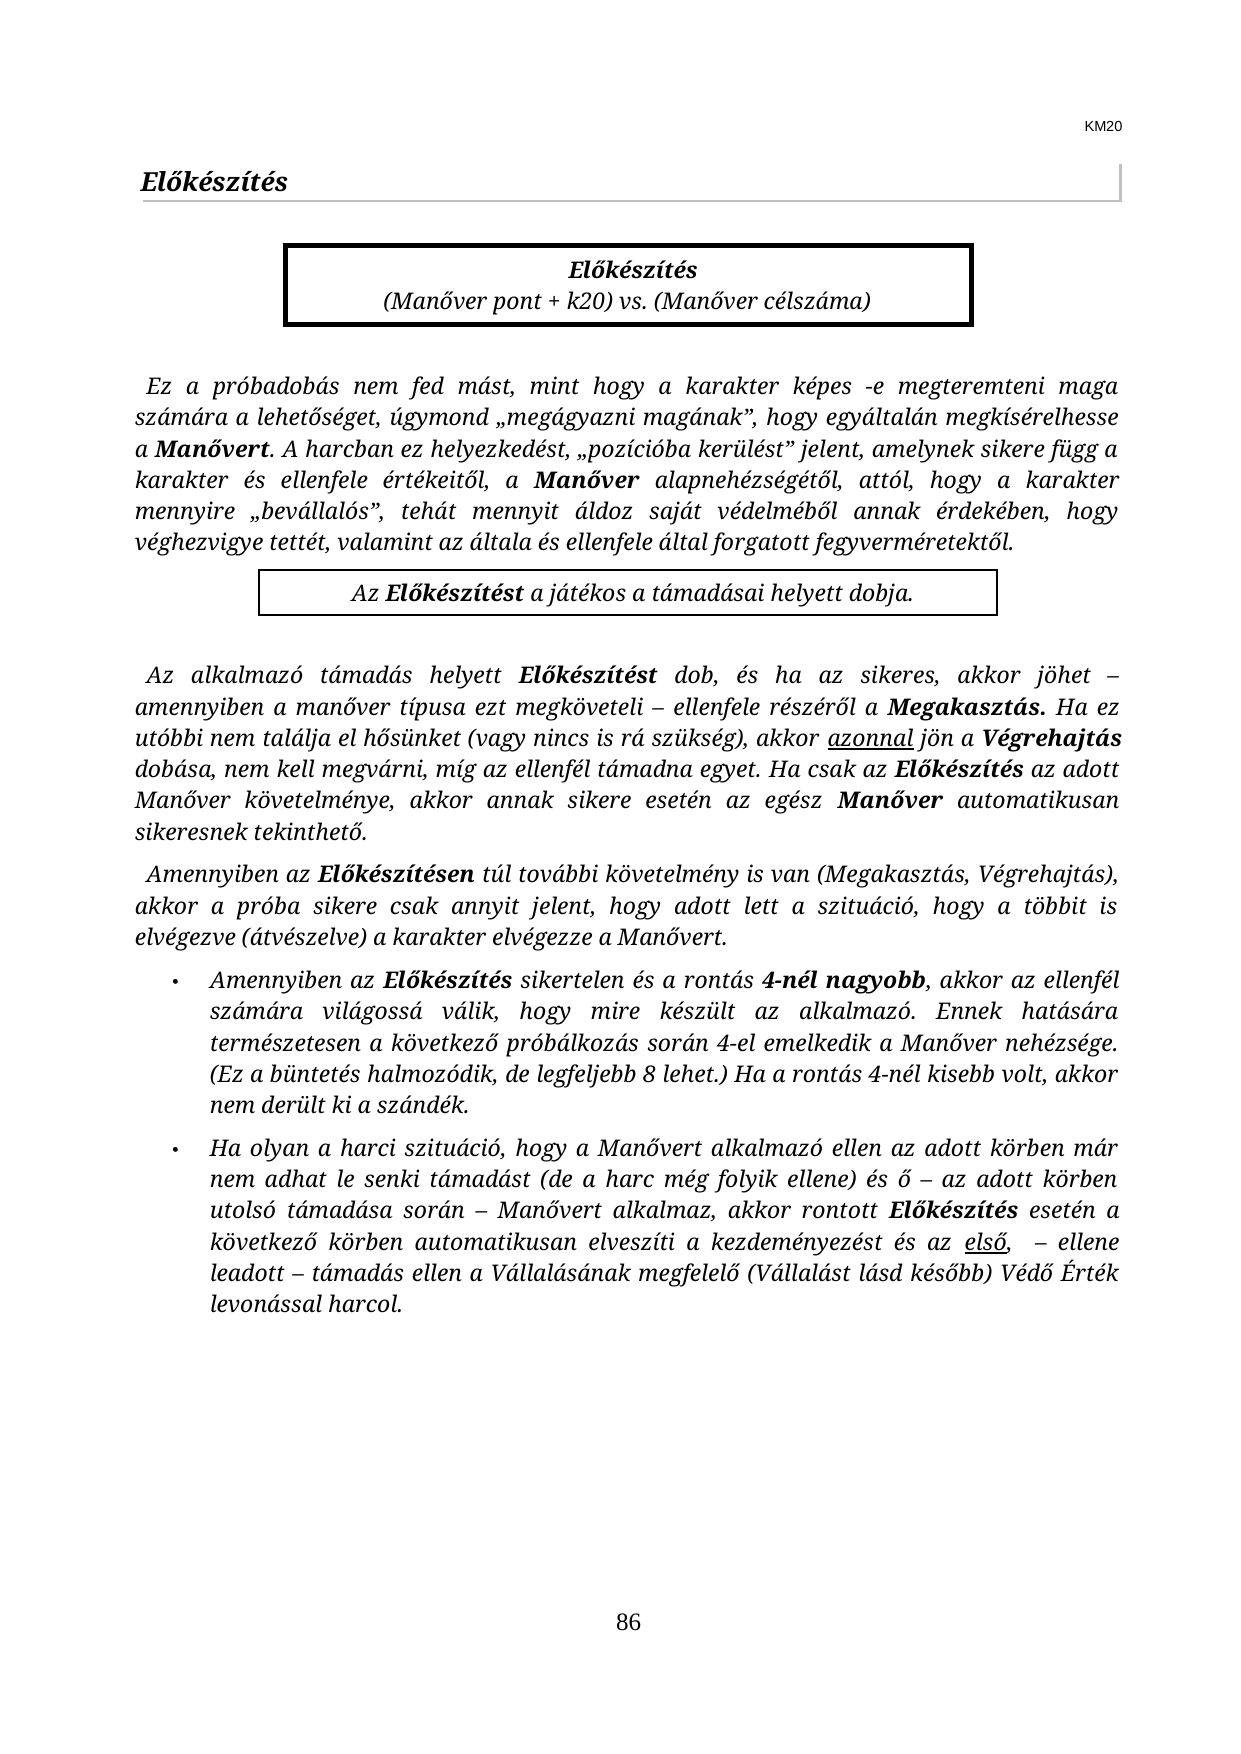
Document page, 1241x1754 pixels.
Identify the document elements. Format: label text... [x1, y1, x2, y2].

subtitle Előkészítés [140, 164, 1119, 199]
table_header Előkészítés (Manőver pont + k20) vs. (Manőver célszáma) [288, 248, 969, 322]
table_header Az Előkészítést a játékos a támadásai helyett dobja. [260, 571, 996, 614]
text Amennyiben az Előkészítésen túl további követelmény is van (Megakasztás, Végrehajtás), akkor a próba sikere csak annyit jelent, hogy adott lett a szituáció, hogy a többit is elvégezve (átvészelve) a karakter elvégezze a Manővert. [134, 858, 1122, 952]
text Az alkalmazó támadás helyett Előkészítést dob, és ha az sikeres, akkor jöhet – amennyiben a manőver típusa ezt megköveteli – ellenfele részéről a Megakasztás. Ha ez utóbbi nem találja el hősünket (vagy nincs is rá szükség), akkor azonnal jön a Végrehajtás dobása, nem kell megvárni, míg az ellenfél támadna egyet. Ha csak az Előkészítés az adott Manőver követelménye, akkor annak sikere esetén az egész Manőver automatikusan sikeresnek tekinthető. [134, 659, 1122, 847]
list Amennyiben az Előkészítés sikertelen és a rontás 4-nél nagyobb, akkor az ellenfél számára világossá válik, hogy mire készült az alkalmazó. Ennek hatására természetesen a következő próbálkozás során 4-el emelkedik a Manőver nehézsége. (Ez a büntetés halmozódik, de legfeljebb 8 lehet.) Ha a rontás 4-nél kisebb volt, akkor nem derült ki a szándék. [172, 964, 1122, 1120]
list Ha olyan a harci szituáció, hogy a Manővert alkalmazó ellen az adott körben már nem adhat le senki támadást (de a harc még folyik ellene) és ő – az adott körben utolsó támadása során – Manővert alkalmaz, akkor rontott Előkészítés esetén a következő körben automatikusan elveszíti a kezdeményezést és az első, – ellene leadott – támadás ellen a Vállalásának megfelelő (Vállalást lásd később) Védő Érték levonással harcol. [172, 1132, 1122, 1319]
text Ez a próbadobás nem fed mást, mint hogy a karakter képes -e megteremteni maga számára a lehetőséget, úgymond „megágyazni magának”, hogy egyáltalán megkísérelhesse a Manővert. A harcban ez helyezkedést, „pozícióba kerülést” jelent, amelynek sikere függ a karakter és ellenfele értékeitől, a Manőver alapnehézségétől, attól, hogy a karakter mennyire „bevállalós”, tehát mennyit áldoz saját védelméből annak érdekében, hogy véghezvigye tettét, valamint az általa és ellenfele által forgatott fegyverméretektől. [134, 370, 1122, 557]
